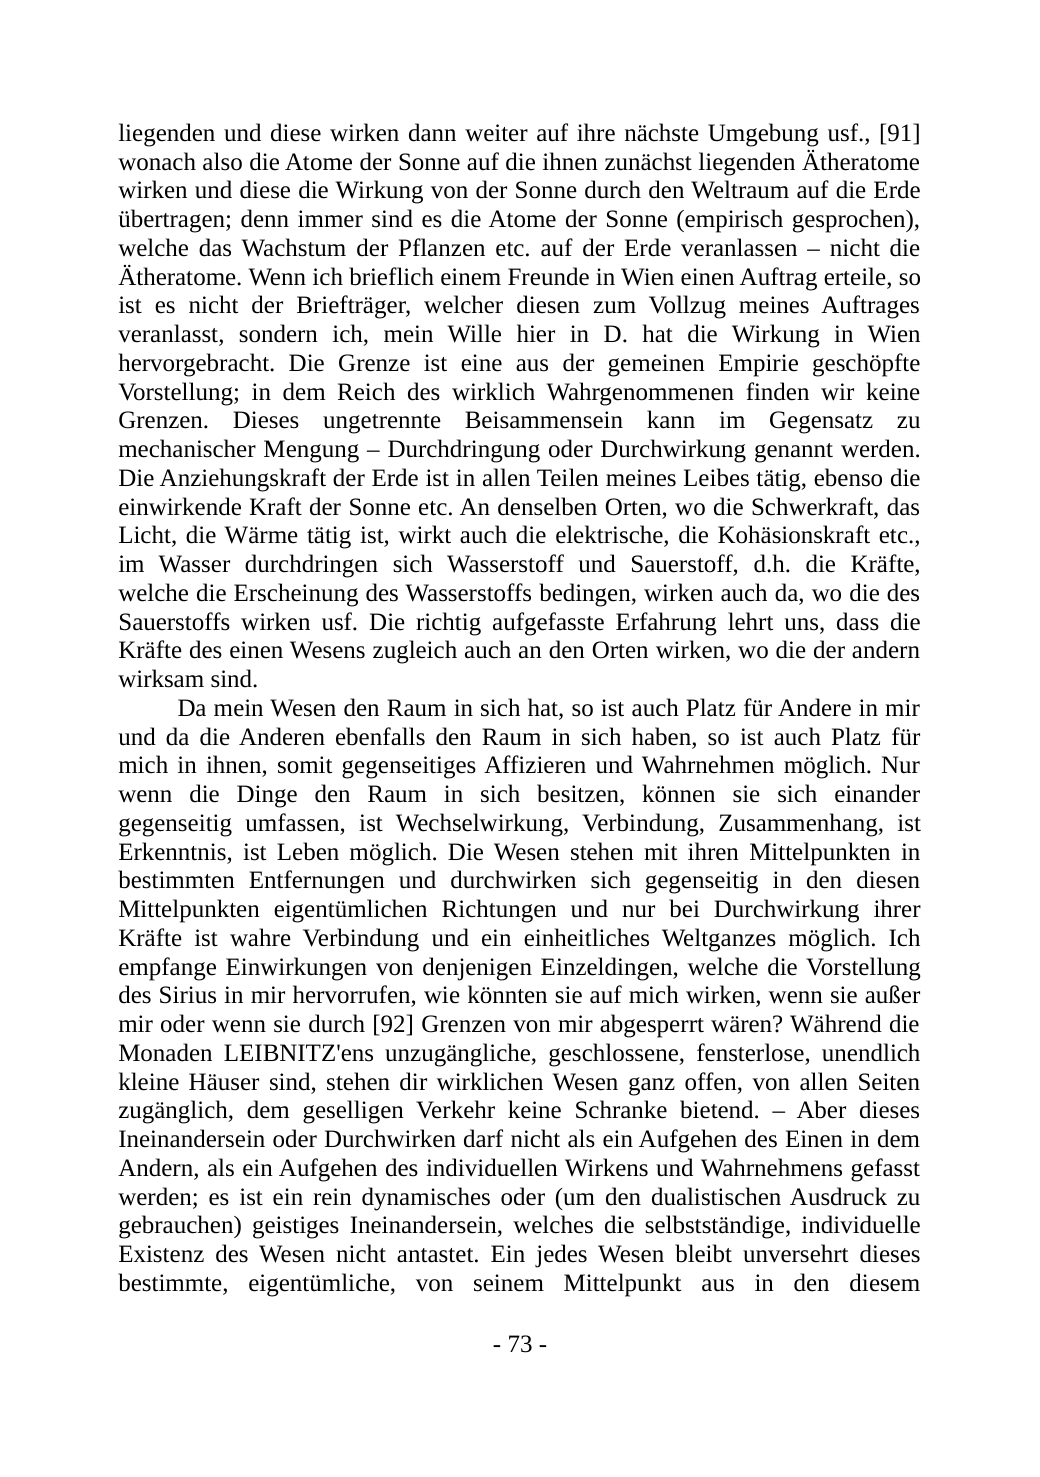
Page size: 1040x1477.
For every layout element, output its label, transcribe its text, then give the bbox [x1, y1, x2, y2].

text liegenden und diese wirken dann weiter auf ihre nächste Umgebung usf., [91] wonach also die Atome der Sonne auf die ihnen zunächst liegenden Ätheratome wirken und diese die Wirkung von der Sonne durch den Weltraum auf die Erde übertragen; denn immer sind es die Atome der Sonne (empirisch gesprochen), welche das Wachstum der Pflanzen etc. auf der Erde veranlassen – nicht die Ätheratome. Wenn ich brieflich einem Freunde in Wien einen Auftrag erteile, so ist es nicht der Briefträger, welcher diesen zum Vollzug meines Auftrages veranlasst, sondern ich, mein Wille hier in D. hat die Wirkung in Wien hervorgebracht. Die Grenze ist eine aus der gemeinen Empirie geschöpfte Vorstellung; in dem Reich des wirklich Wahrgenommenen finden wir keine Grenzen. Dieses ungetrennte Beisammensein kann im Gegensatz zu mechanischer Mengung – Durchdringung oder Durchwirkung genannt werden. Die Anziehungskraft der Erde ist in allen Teilen meines Leibes tätig, ebenso die einwirkende Kraft der Sonne etc. An denselben Orten, wo die Schwerkraft, das Licht, die Wärme tätig ist, wirkt auch die elektrische, die Kohäsionskraft etc., im Wasser durchdringen sich Wasserstoff und Sauerstoff, d.h. die Kräfte, welche die Erscheinung des Wasserstoffs bedingen, wirken auch da, wo die des Sauerstoffs wirken usf. Die richtig aufgefasste Erfahrung lehrt uns, dass die Kräfte des einen Wesens zugleich auch an den Orten wirken, wo die der andern wirksam sind. [118, 118, 921, 693]
text Da mein Wesen den Raum in sich hat, so ist auch Platz für Andere in mir und da die Anderen ebenfalls den Raum in sich haben, so ist auch Platz für mich in ihnen, somit gegenseitiges Affizieren und Wahrnehmen möglich. Nur wenn die Dinge den Raum in sich besitzen, können sie sich einander gegenseitig umfassen, ist Wechselwirkung, Verbindung, Zusammenhang, ist Erkenntnis, ist Leben möglich. Die Wesen stehen mit ihren Mittelpunkten in bestimmten Entfernungen und durchwirken sich gegenseitig in den diesen Mittelpunkten eigentümlichen Richtungen und nur bei Durchwirkung ihrer Kräfte ist wahre Verbindung und ein einheitliches Weltganzes möglich. Ich empfange Einwirkungen von denjenigen Einzeldingen, welche die Vorstellung des Sirius in mir hervorrufen, wie könnten sie auf mich wirken, wenn sie außer mir oder wenn sie durch [92] Grenzen von mir abgesperrt wären? Während die Monaden LEIBNITZ'ens unzugängliche, geschlossene, fensterlose, unendlich kleine Häuser sind, stehen dir wirklichen Wesen ganz offen, von allen Seiten zugänglich, dem geselligen Verkehr keine Schranke bietend. – Aber dieses Ineinandersein oder Durchwirken darf nicht als ein Aufgehen des Einen in dem Andern, als ein Aufgehen des individuellen Wirkens und Wahrnehmens gefasst werden; es ist ein rein dynamisches oder (um den dualistischen Ausdruck zu gebrauchen) geistiges Ineinandersein, welches die selbstständige, individuelle Existenz des Wesen nicht antastet. Ein jedes Wesen bleibt unversehrt dieses bestimmte, eigentümliche, von seinem Mittelpunkt aus in den diesem [118, 693, 921, 1297]
